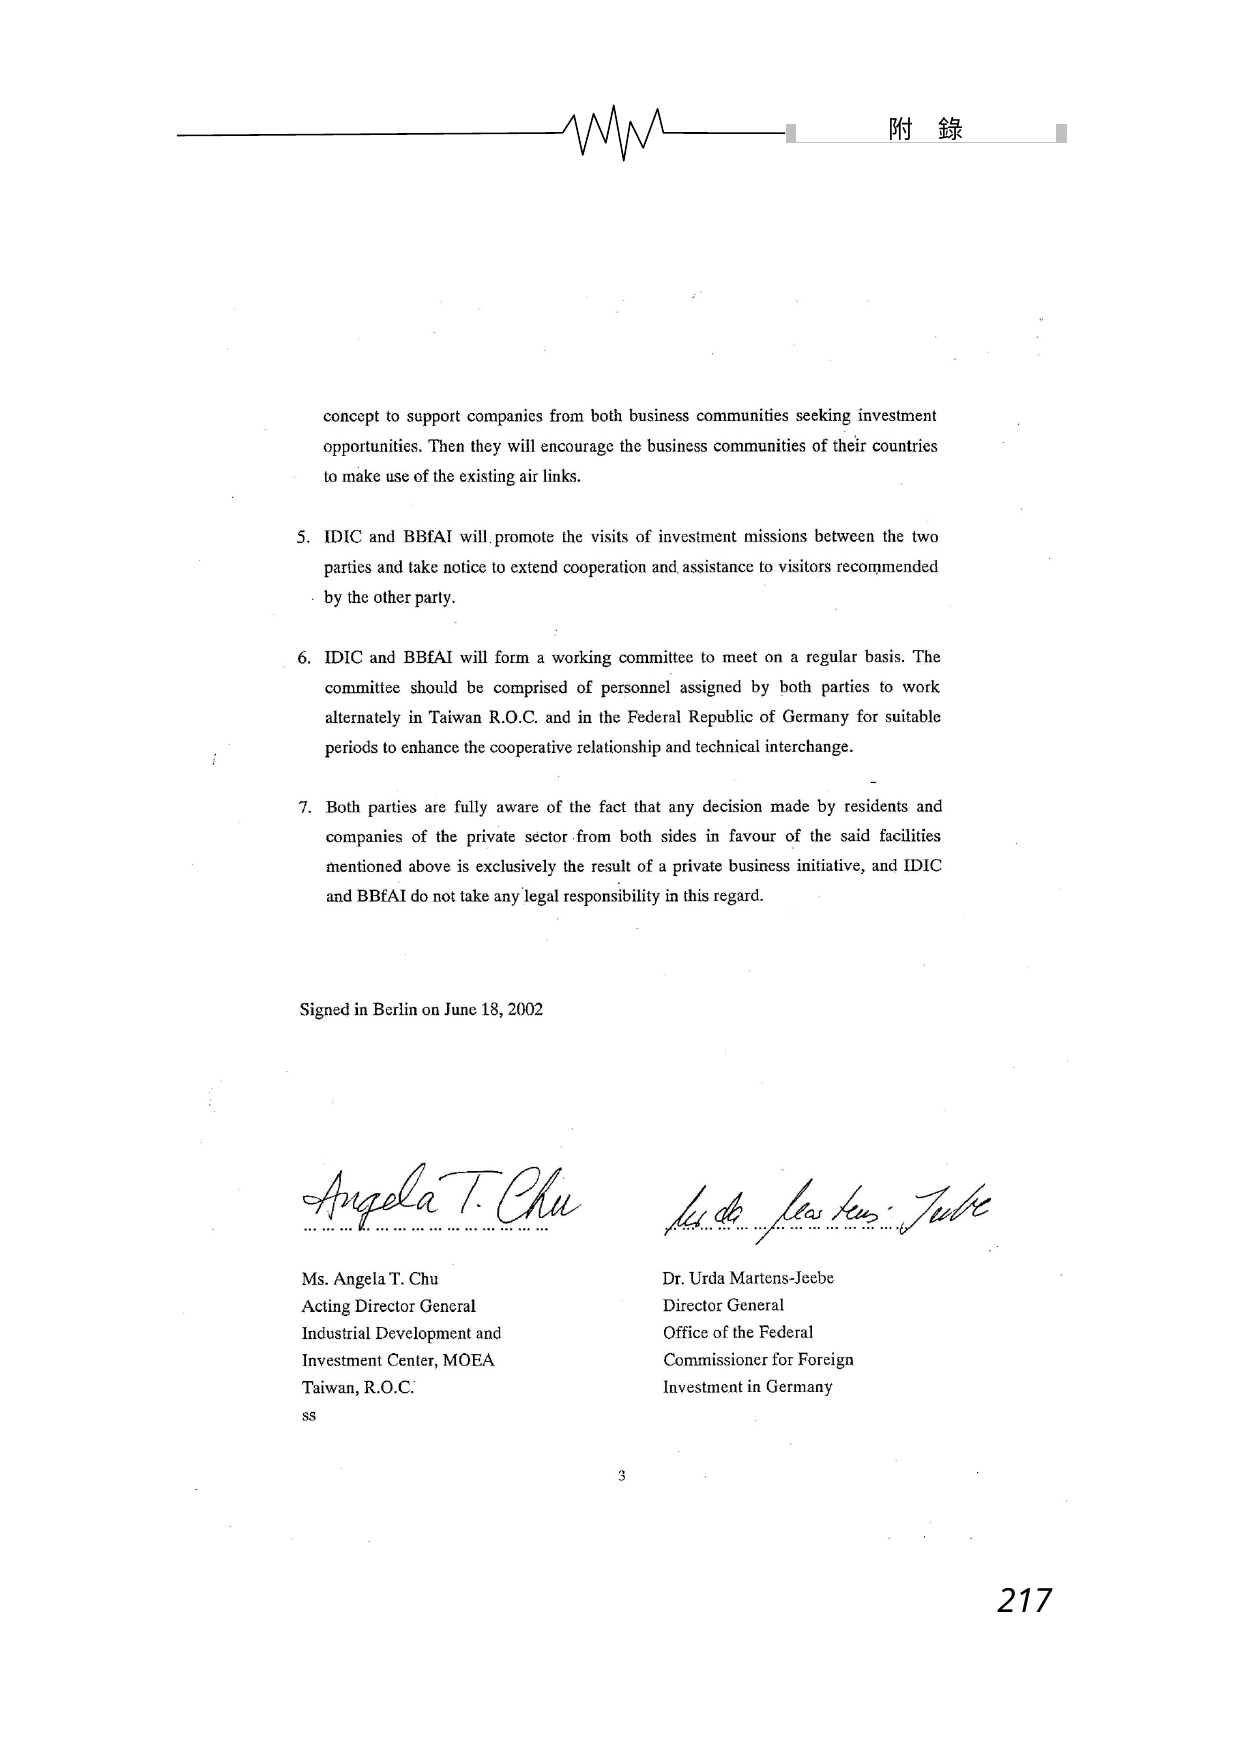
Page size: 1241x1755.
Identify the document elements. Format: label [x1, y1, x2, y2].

picture [182, 290, 1069, 1544]
